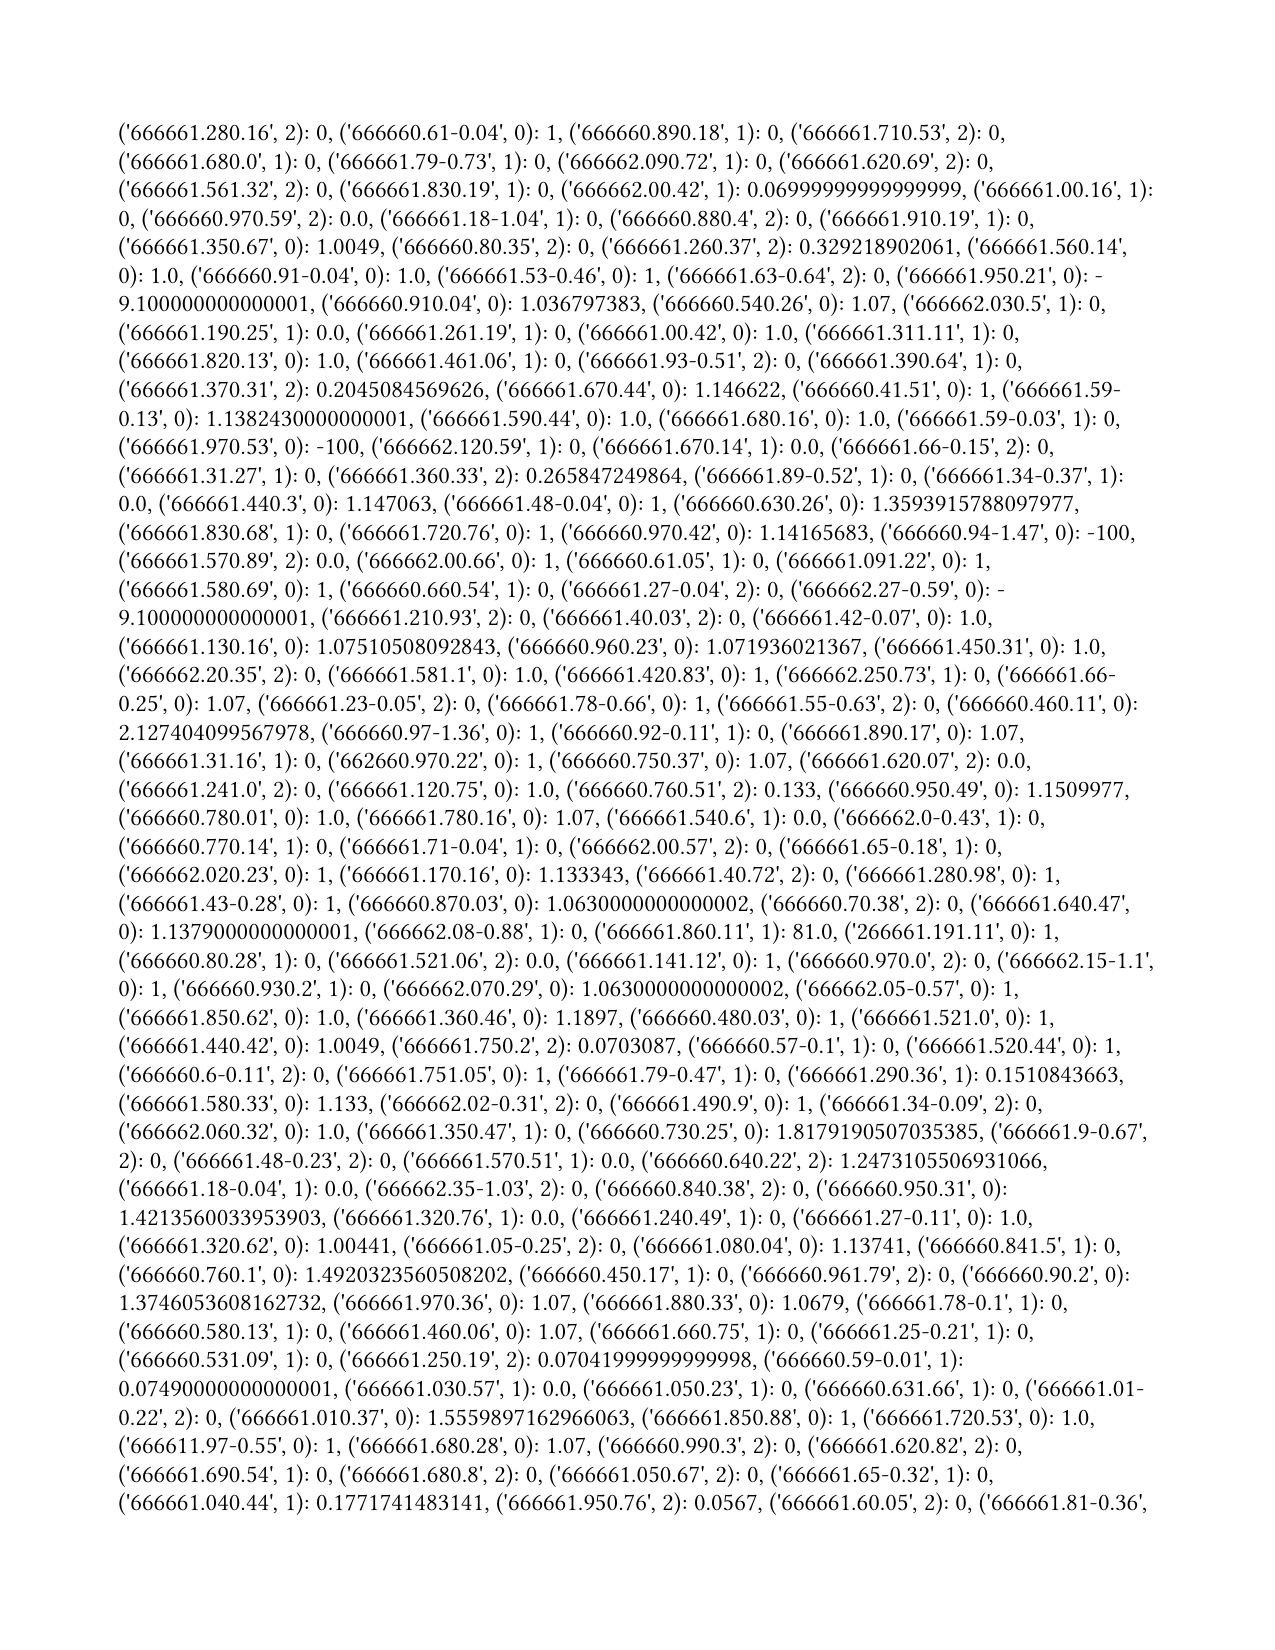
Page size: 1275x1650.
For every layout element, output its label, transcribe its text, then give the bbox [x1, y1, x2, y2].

text ('666661.280.16', 2): 0, ('666660.61-0.04', 0): 1, ('666660.890.18', 1): 0, ('666661.710.53', 2): 0, ('666661.680.0', 1): 0, ('666661.79-0.73', 1): 0, ('666662.090.72', 1): 0, ('666661.620.69', 2): 0, ('666661.561.32', 2): 0, ('666661.830.19', 1): 0, ('666662.00.42', 1): 0.06999999999999999, ('666661.00.16', 1): 0, ('666660.970.59', 2): 0.0, ('666661.18-1.04', 1): 0, ('666660.880.4', 2): 0, ('666661.910.19', 1): 0, ('666661.350.67', 0): 1.0049, ('666660.80.35', 2): 0, ('666661.260.37', 2): 0.329218902061, ('666661.560.14', 0): 1.0, ('666660.91-0.04', 0): 1.0, ('666661.53-0.46', 0): 1, ('666661.63-0.64', 2): 0, ('666661.950.21', 0): -9.100000000000001, ('666660.910.04', 0): 1.036797383, ('666660.540.26', 0): 1.07, ('666662.030.5', 1): 0, ('666661.190.25', 1): 0.0, ('666661.261.19', 1): 0, ('666661.00.42', 0): 1.0, ('666661.311.11', 1): 0, ('666661.820.13', 0): 1.0, ('666661.461.06', 1): 0, ('666661.93-0.51', 2): 0, ('666661.390.64', 1): 0, ('666661.370.31', 2): 0.2045084569626, ('666661.670.44', 0): 1.146622, ('666660.41.51', 0): 1, ('666661.59-0.13', 0): 1.1382430000000001, ('666661.590.44', 0): 1.0, ('666661.680.16', 0): 1.0, ('666661.59-0.03', 1): 0, ('666661.970.53', 0): -100, ('666662.120.59', 1): 0, ('666661.670.14', 1): 0.0, ('666661.66-0.15', 2): 0, ('666661.31.27', 1): 0, ('666661.360.33', 2): 0.265847249864, ('666661.89-0.52', 1): 0, ('666661.34-0.37', 1): 0.0, ('666661.440.3', 0): 1.147063, ('666661.48-0.04', 0): 1, ('666660.630.26', 0): 1.3593915788097977, ('666661.830.68', 1): 0, ('666661.720.76', 0): 1, ('666660.970.42', 0): 1.14165683, ('666660.94-1.47', 0): -100, ('666661.570.89', 2): 0.0, ('666662.00.66', 0): 1, ('666660.61.05', 1): 0, ('666661.091.22', 0): 1, ('666661.580.69', 0): 1, ('666660.660.54', 1): 0, ('666661.27-0.04', 2): 0, ('666662.27-0.59', 0): -9.100000000000001, ('666661.210.93', 2): 0, ('666661.40.03', 2): 0, ('666661.42-0.07', 0): 1.0, ('666661.130.16', 0): 1.07510508092843, ('666660.960.23', 0): 1.071936021367, ('666661.450.31', 0): 1.0, ('666662.20.35', 2): 0, ('666661.581.1', 0): 1.0, ('666661.420.83', 0): 1, ('666662.250.73', 1): 0, ('666661.66-0.25', 0): 1.07, ('666661.23-0.05', 2): 0, ('666661.78-0.66', 0): 1, ('666661.55-0.63', 2): 0, ('666660.460.11', 0): 2.127404099567978, ('666660.97-1.36', 0): 1, ('666660.92-0.11', 1): 0, ('666661.890.17', 0): 1.07, ('666661.31.16', 1): 0, ('662660.970.22', 0): 1, ('666660.750.37', 0): 1.07, ('666661.620.07', 2): 0.0, ('666661.241.0', 2): 0, ('666661.120.75', 0): 1.0, ('666660.760.51', 2): 0.133, ('666660.950.49', 0): 1.1509977, ('666660.780.01', 0): 1.0, ('666661.780.16', 0): 1.07, ('666661.540.6', 1): 0.0, ('666662.0-0.43', 1): 0, ('666660.770.14', 1): 0, ('666661.71-0.04', 1): 0, ('666662.00.57', 2): 0, ('666661.65-0.18', 1): 0, ('666662.020.23', 0): 1, ('666661.170.16', 0): 1.133343, ('666661.40.72', 2): 0, ('666661.280.98', 0): 1, ('666661.43-0.28', 0): 1, ('666660.870.03', 0): 1.0630000000000002, ('666660.70.38', 2): 0, ('666661.640.47', 0): 1.1379000000000001, ('666662.08-0.88', 1): 0, ('666661.860.11', 1): 81.0, ('266661.191.11', 0): 1, ('666660.80.28', 1): 0, ('666661.521.06', 2): 0.0, ('666661.141.12', 0): 1, ('666660.970.0', 2): 0, ('666662.15-1.1', 0): 1, ('666660.930.2', 1): 0, ('666662.070.29', 0): 1.0630000000000002, ('666662.05-0.57', 0): 1, ('666661.850.62', 0): 1.0, ('666661.360.46', 0): 1.1897, ('666660.480.03', 0): 1, ('666661.521.0', 0): 1, ('666661.440.42', 0): 1.0049, ('666661.750.2', 2): 0.0703087, ('666660.57-0.1', 1): 0, ('666661.520.44', 0): 1, ('666660.6-0.11', 2): 0, ('666661.751.05', 0): 1, ('666661.79-0.47', 1): 0, ('666661.290.36', 1): 0.1510843663, ('666661.580.33', 0): 1.133, ('666662.02-0.31', 2): 0, ('666661.490.9', 0): 1, ('666661.34-0.09', 2): 0, ('666662.060.32', 0): 1.0, ('666661.350.47', 1): 0, ('666660.730.25', 0): 1.8179190507035385, ('666661.9-0.67', 2): 0, ('666661.48-0.23', 2): 0, ('666661.570.51', 1): 0.0, ('666660.640.22', 2): 1.2473105506931066, ('666661.18-0.04', 1): 0.0, ('666662.35-1.03', 2): 0, ('666660.840.38', 2): 0, ('666660.950.31', 0): 1.4213560033953903, ('666661.320.76', 1): 0.0, ('666661.240.49', 1): 0, ('666661.27-0.11', 0): 1.0, ('666661.320.62', 0): 1.00441, ('666661.05-0.25', 2): 0, ('666661.080.04', 0): 1.13741, ('666660.841.5', 1): 0, ('666660.760.1', 0): 1.4920323560508202, ('666660.450.17', 1): 0, ('666660.961.79', 2): 0, ('666660.90.2', 0): 1.3746053608162732, ('666661.970.36', 0): 1.07, ('666661.880.33', 0): 1.0679, ('666661.78-0.1', 1): 0, ('666660.580.13', 1): 0, ('666661.460.06', 0): 1.07, ('666661.660.75', 1): 0, ('666661.25-0.21', 1): 0, ('666660.531.09', 1): 0, ('666661.250.19', 2): 0.07041999999999998, ('666660.59-0.01', 1): 0.07490000000000001, ('666661.030.57', 1): 0.0, ('666661.050.23', 1): 0, ('666660.631.66', 1): 0, ('666661.01-0.22', 2): 0, ('666661.010.37', 0): 1.5559897162966063, ('666661.850.88', 0): 1, ('666661.720.53', 0): 1.0, ('666611.97-0.55', 0): 1, ('666661.680.28', 0): 1.07, ('666660.990.3', 2): 0, ('666661.620.82', 2): 0, ('666661.690.54', 1): 0, ('666661.680.8', 2): 0, ('666661.050.67', 2): 0, ('666661.65-0.32', 1): 0, ('666661.040.44', 1): 0.1771741483141, ('666661.950.76', 2): 0.0567, ('666661.60.05', 2): 0, ('666661.81-0.36', [118, 118, 1157, 1517]
